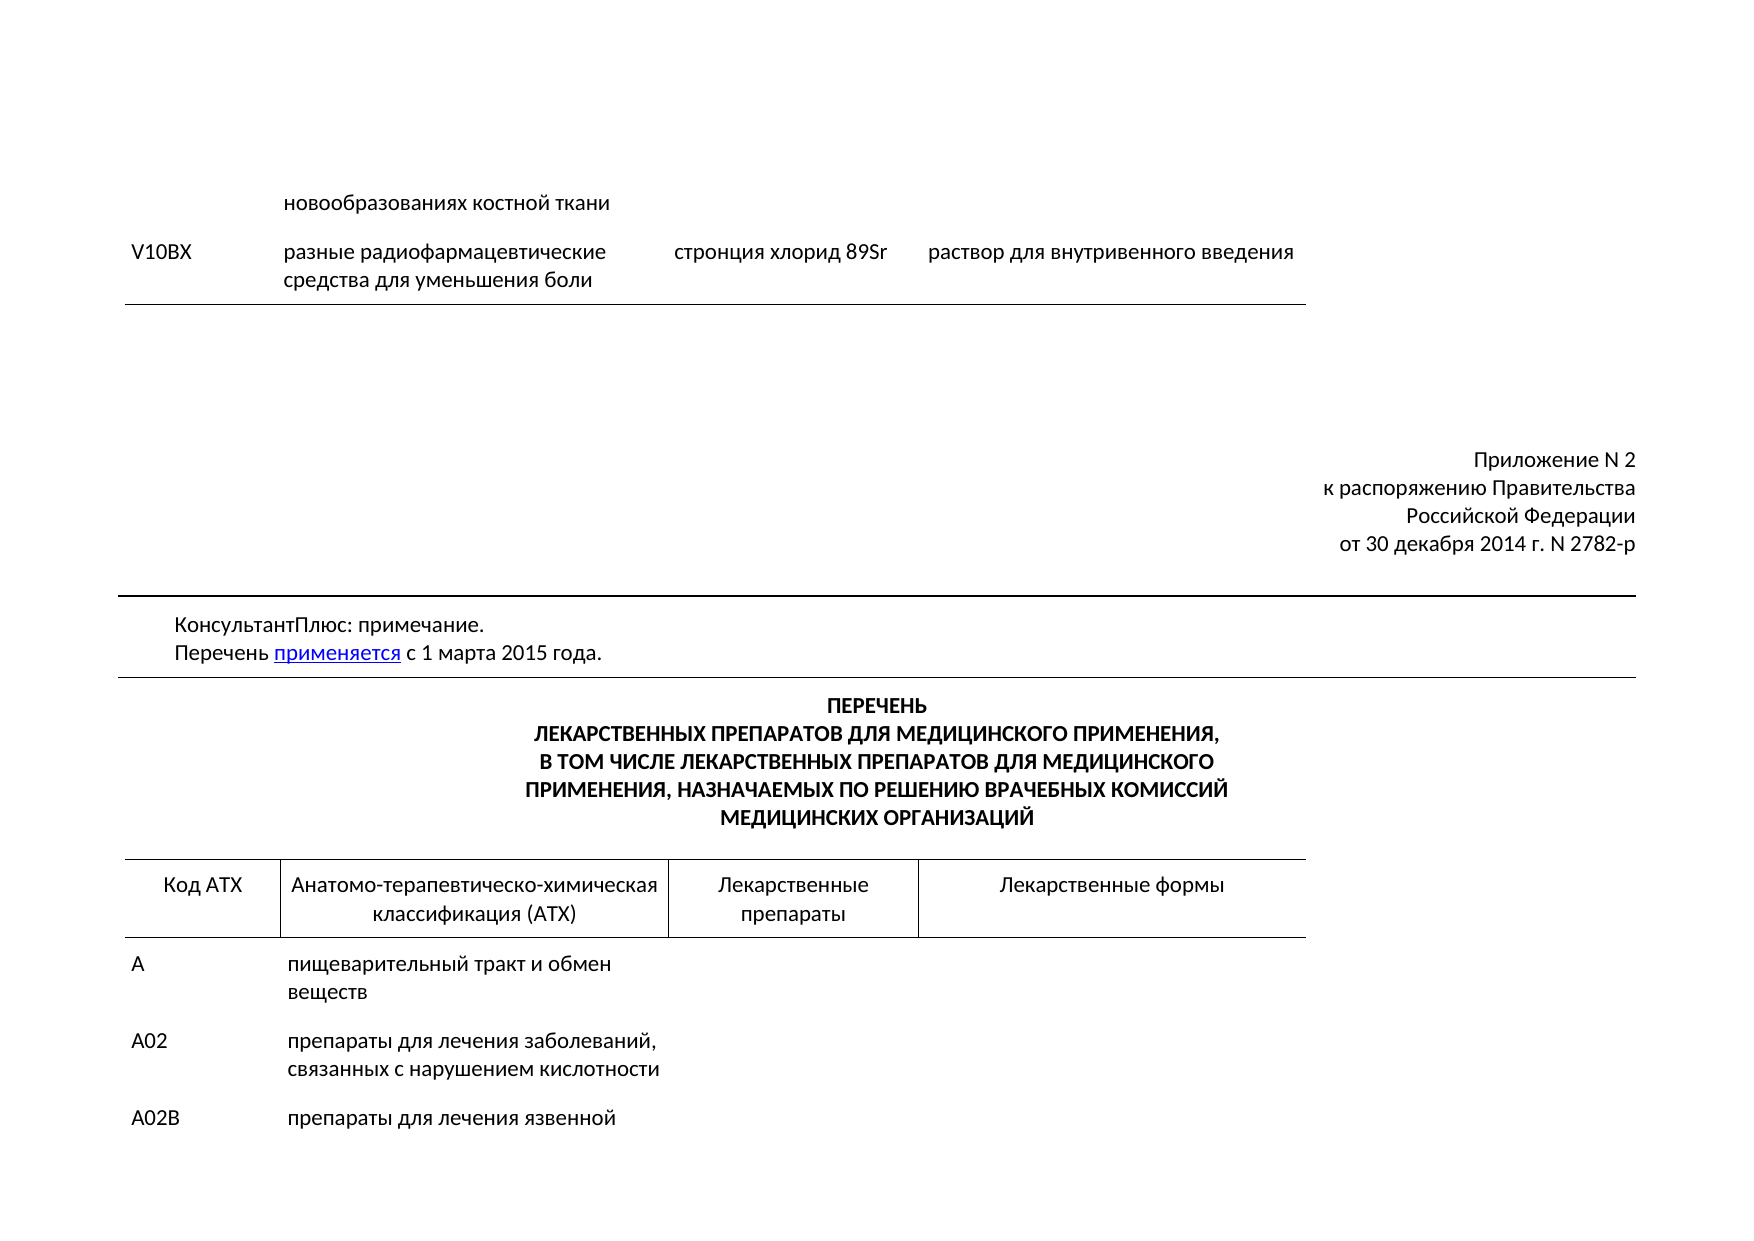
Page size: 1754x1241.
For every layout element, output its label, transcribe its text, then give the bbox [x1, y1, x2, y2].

table_cell препараты для лечения язвенной [281, 1093, 668, 1142]
text КонсультантПлюс: примечание. [118, 610, 1636, 638]
text Перечень применяется с 1 марта 2015 года. [118, 638, 1636, 666]
table_cell [918, 1093, 1306, 1142]
table_cell V10BX [125, 226, 277, 304]
text Российской Федерации [118, 501, 1636, 529]
text ПЕРЕЧЕНЬ [118, 691, 1636, 719]
table_cell разные радиофармацевтические средства для уменьшения боли [277, 226, 668, 304]
table_header Код АТХ [125, 860, 280, 937]
table_cell [921, 177, 1306, 226]
table_cell [668, 1093, 918, 1142]
table_cell стронция хлорид 89Sr [668, 226, 921, 304]
table_header Лекарственные препараты [669, 860, 918, 937]
table_cell раствор для внутривенного введения [921, 226, 1306, 304]
table_cell A02 [125, 1016, 281, 1093]
table_cell [668, 938, 918, 1016]
text к распоряжению Правительства [118, 473, 1636, 501]
table_header Лекарственные формы [919, 860, 1306, 937]
table_cell [668, 177, 921, 226]
text В ТОМ ЧИСЛЕ ЛЕКАРСТВЕННЫХ ПРЕПАРАТОВ ДЛЯ МЕДИЦИНСКОГО [118, 747, 1636, 775]
table_cell A [125, 938, 281, 1016]
text ПРИМЕНЕНИЯ, НАЗНАЧАЕМЫХ ПО РЕШЕНИЮ ВРАЧЕБНЫХ КОМИССИЙ [118, 775, 1636, 803]
table_cell новообразованиях костной ткани [277, 177, 668, 226]
table_cell препараты для лечения заболеваний, связанных с нарушением кислотности [281, 1016, 668, 1093]
table_cell [918, 1016, 1306, 1093]
text от 30 декабря 2014 г. N 2782-р [118, 529, 1636, 557]
table_cell пищеварительный тракт и обмен веществ [281, 938, 668, 1016]
text МЕДИЦИНСКИХ ОРГАНИЗАЦИЙ [118, 803, 1636, 831]
table_cell [668, 1016, 918, 1093]
text ЛЕКАРСТВЕННЫХ ПРЕПАРАТОВ ДЛЯ МЕДИЦИНСКОГО ПРИМЕНЕНИЯ, [118, 719, 1636, 747]
table_cell [125, 177, 277, 226]
text Приложение N 2 [118, 445, 1636, 473]
table_cell A02B [125, 1093, 281, 1142]
table_header Анатомо-терапевтическо-химическая классификация (АТХ) [281, 860, 668, 937]
table_cell [918, 938, 1306, 1016]
